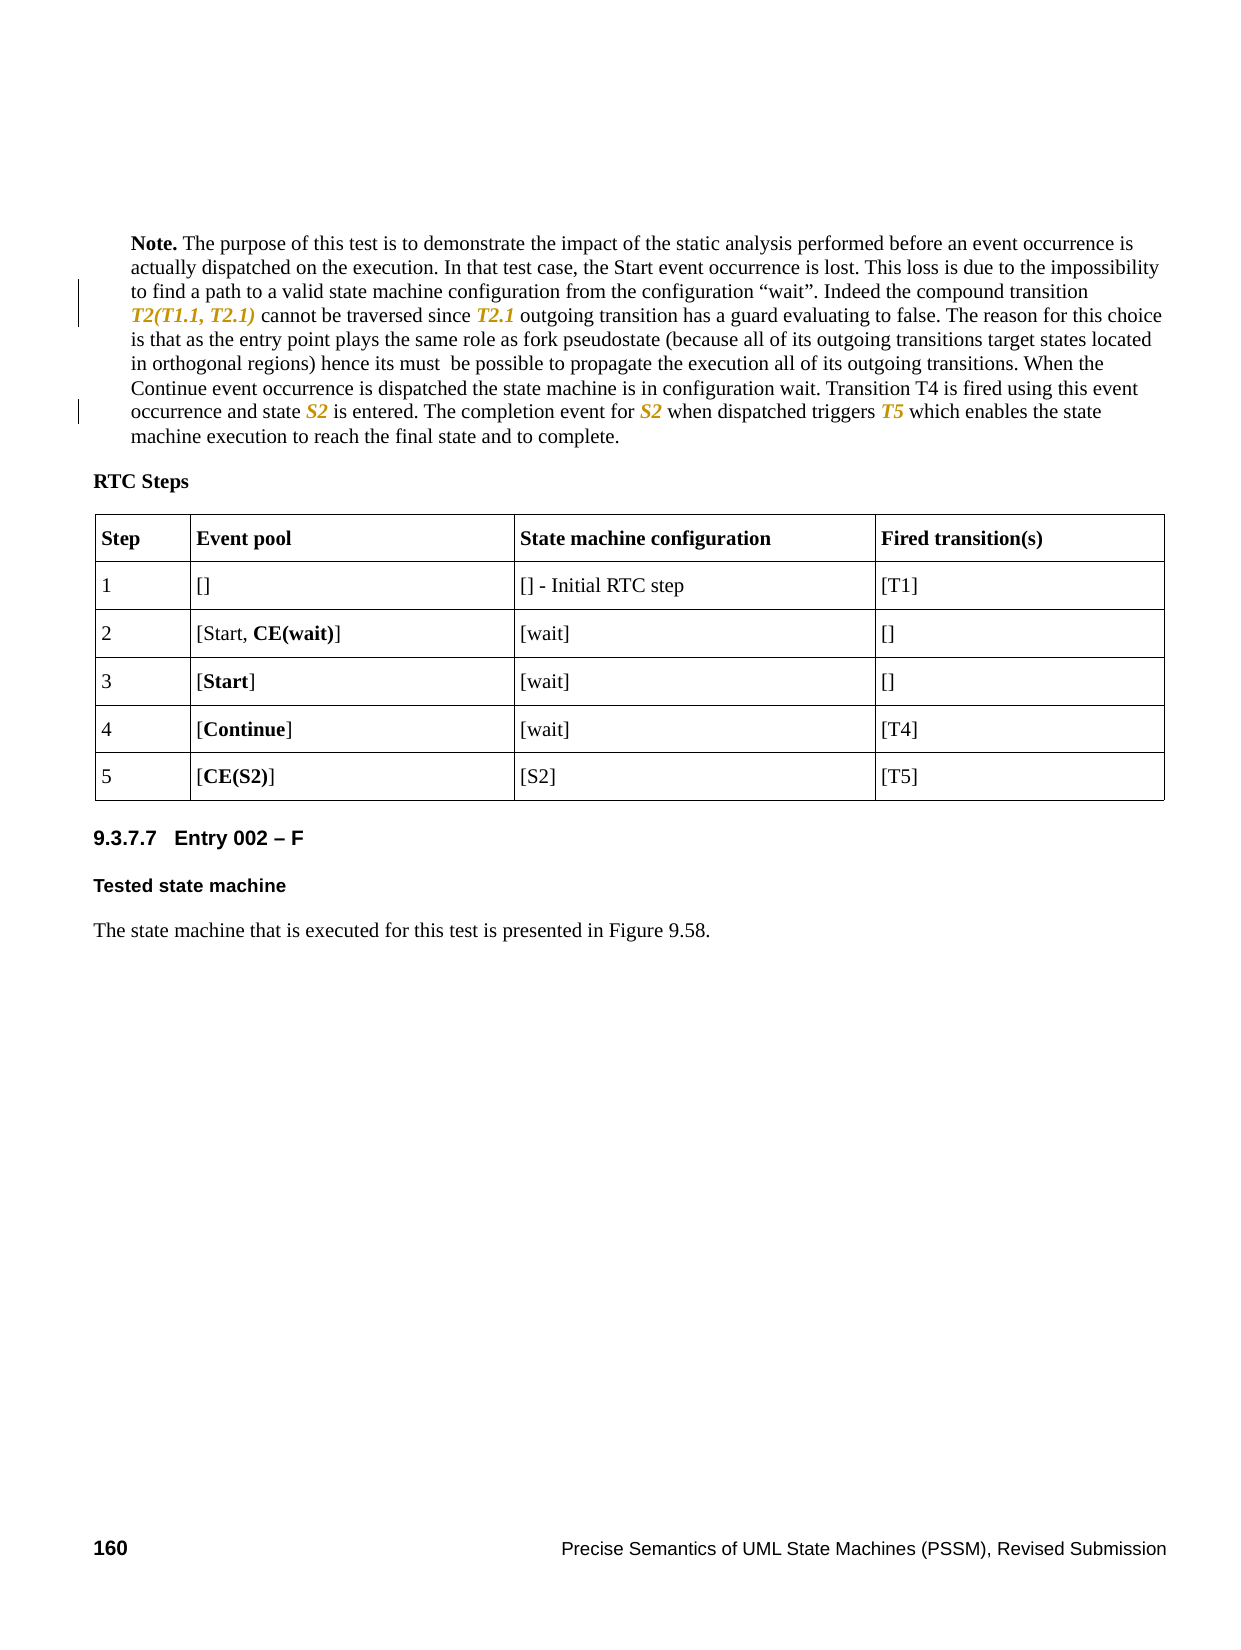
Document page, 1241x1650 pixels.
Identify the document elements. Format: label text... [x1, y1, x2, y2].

table_cell [] [876, 658, 1164, 704]
table_cell [Start] [191, 658, 514, 704]
table_cell 1 [96, 562, 190, 609]
table_cell [] [191, 562, 514, 609]
table_cell [T4] [876, 706, 1164, 752]
subtitle Tested state machine [93, 875, 1164, 897]
text Note. The purpose of this test is to demonstrate the impact of the static analysis performed before an event occurrence is actually dispatched on the execution. In that test case, the Start event occurrence is lost. This loss is due to the impossibility to find a path to a valid state machine configuration from the configuration “wait”. Indeed the compound transition T2(T1.1, T2.1) cannot be traversed since T2.1 outgoing transition has a guard evaluating to false. The reason for this choice is that as the entry point plays the same role as fork pseudostate (because all of its outgoing transitions target states located in orthogonal regions) hence its must be possible to propagate the execution all of its outgoing transitions. When the Continue event occurrence is dispatched the state machine is in configuration wait. Transition T4 is fired using this event occurrence and state S2 is entered. The completion event for S2 when dispatched triggers T5 which enables the state machine execution to reach the final state and to complete. [131, 231, 1164, 448]
table_header Step [96, 515, 190, 561]
table_cell [wait] [515, 658, 875, 704]
table_cell [S2] [515, 753, 875, 800]
table_cell [CE(S2)] [191, 753, 514, 800]
table_cell [Start, CE(wait)] [191, 610, 514, 657]
table_header State machine configuration [515, 515, 875, 561]
table_cell 3 [96, 658, 190, 704]
table_cell [] - Initial RTC step [515, 562, 875, 609]
table_header Fired transition(s) [876, 515, 1164, 561]
table_cell [T5] [876, 753, 1164, 800]
text RTC Steps [93, 469, 1164, 493]
table_cell [wait] [515, 610, 875, 657]
table_cell [wait] [515, 706, 875, 752]
table_cell [T1] [876, 562, 1164, 609]
table_cell 2 [96, 610, 190, 657]
table_cell 5 [96, 753, 190, 800]
table_cell 4 [96, 706, 190, 752]
table_header Event pool [191, 515, 514, 561]
subtitle Entry 002 – F [93, 825, 1164, 850]
text The state machine that is executed for this test is presented in Figure 9.58. [93, 918, 1164, 942]
table_cell [] [876, 610, 1164, 657]
table_cell [Continue] [191, 706, 514, 752]
